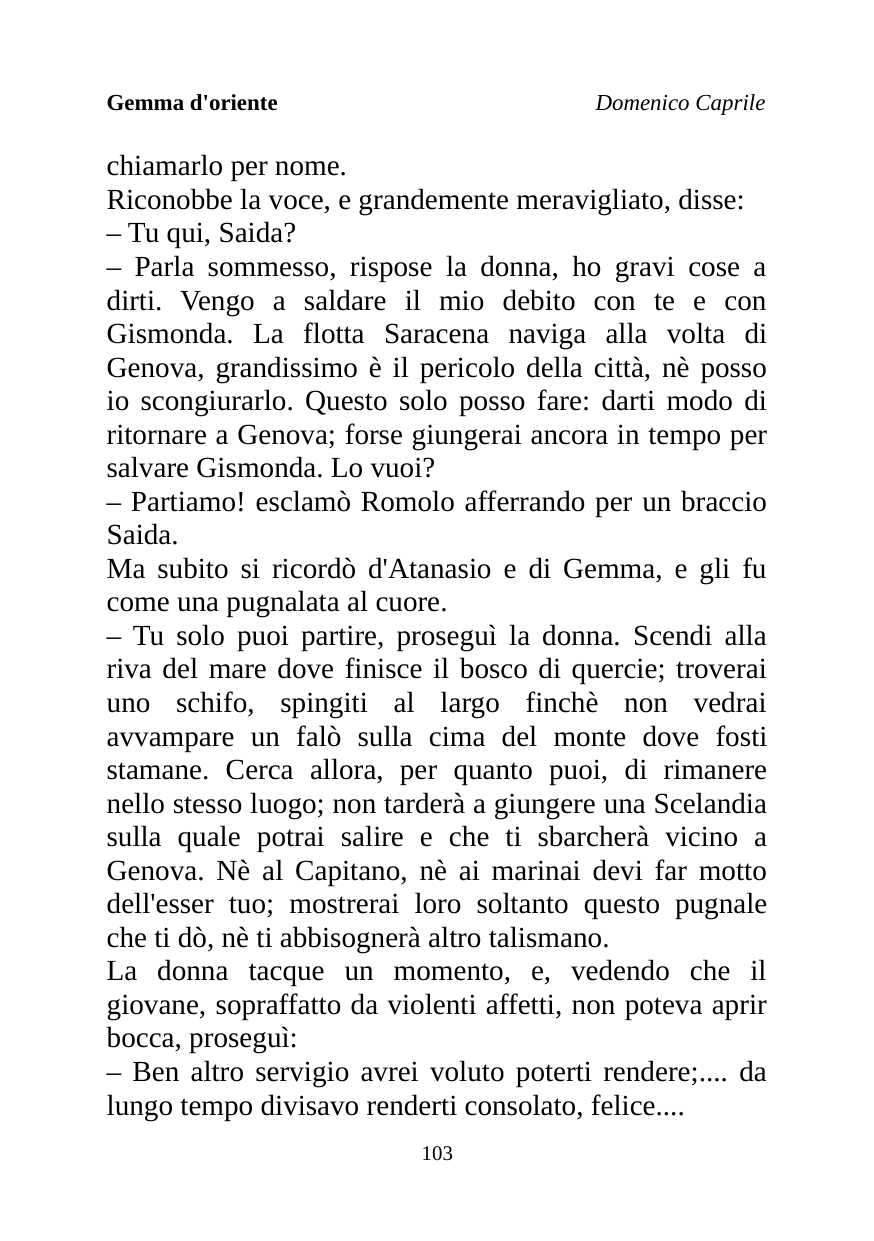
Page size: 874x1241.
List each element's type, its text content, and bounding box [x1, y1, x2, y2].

text Ma subito si ricordò d'Atanasio e di Gemma, e gli fu come una pugnalata al cuore. [106, 551, 768, 618]
text – Tu qui, Saida? [106, 216, 768, 249]
text Riconobbe la voce, e grandemente meravigliato, disse: [106, 182, 768, 216]
text chiamarlo per nome. [106, 148, 768, 182]
text – Tu solo puoi partire, proseguì la donna. Scendi alla riva del mare dove finisce il bosco di quercie; troverai uno schifo, spingiti al largo finchè non vedrai avvampare un falò sulla cima del monte dove fosti stamane. Cerca allora, per quanto puoi, di rimanere nello stesso luogo; non tarderà a giungere una Scelandia sulla quale potrai salire e che ti sbarcherà vicino a Genova. Nè al Capitano, nè ai marinai devi far motto dell'esser tuo; mostrerai loro soltanto questo pugnale che ti dò, nè ti abbisognerà altro talismano. [106, 618, 768, 953]
text – Parla sommesso, rispose la donna, ho gravi cose a dirti. Vengo a saldare il mio debito con te e con Gismonda. La flotta Saracena naviga alla volta di Genova, grandissimo è il pericolo della città, nè posso io scongiurarlo. Questo solo posso fare: darti modo di ritornare a Genova; forse giungerai ancora in tempo per salvare Gismonda. Lo vuoi? [106, 249, 768, 484]
text – Partiamo! esclamò Romolo afferrando per un braccio Saida. [106, 484, 768, 551]
text – Ben altro servigio avrei voluto poterti rendere;.... da lungo tempo divisavo renderti consolato, felice.... [106, 1054, 768, 1121]
text La donna tacque un momento, e, vedendo che il giovane, sopraffatto da violenti affetti, non poteva aprir bocca, proseguì: [106, 953, 768, 1054]
